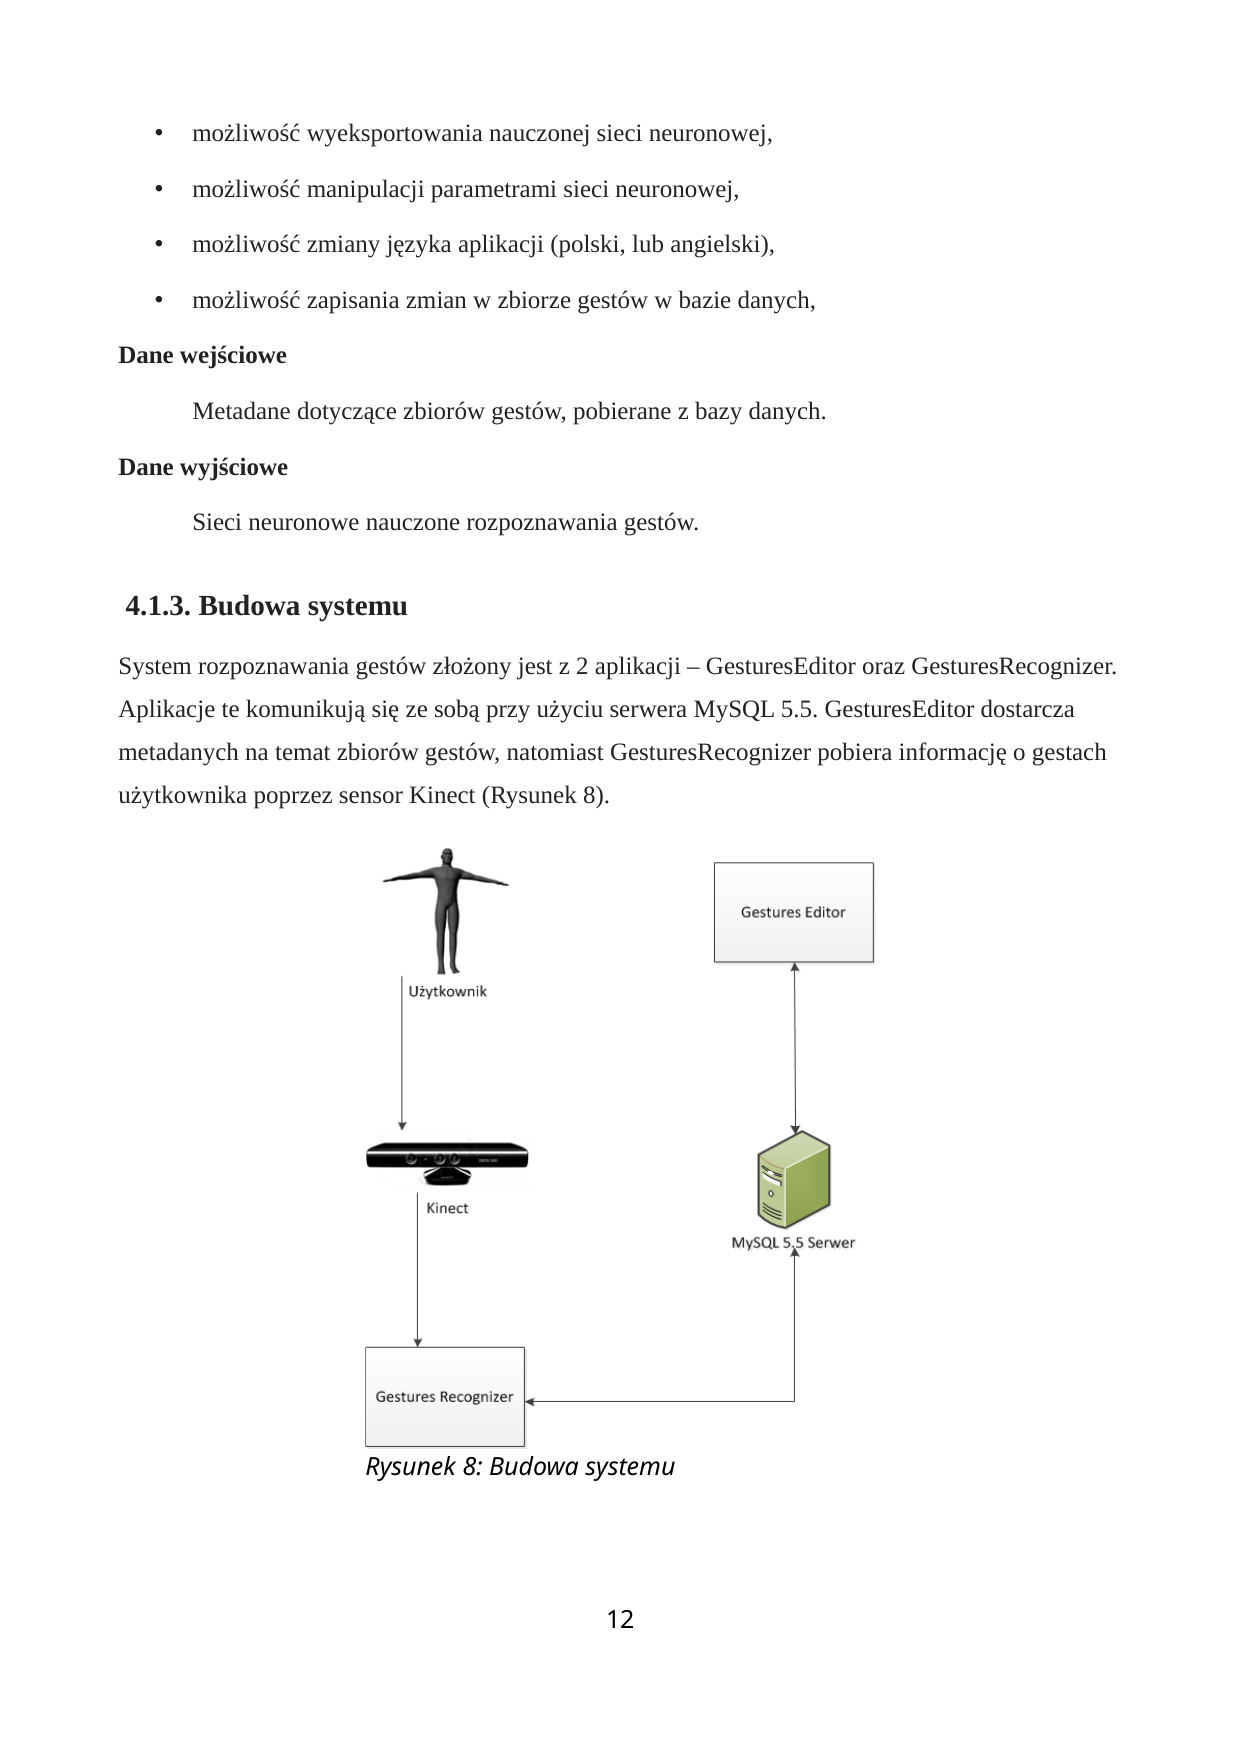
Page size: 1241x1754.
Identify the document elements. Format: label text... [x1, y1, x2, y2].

text Dane wejściowe [118, 341, 1122, 369]
text Metadane dotyczące zbiorów gestów, pobierane z bazy danych. [118, 396, 1122, 425]
text Dane wyjściowe [118, 452, 1122, 481]
list możliwość manipulacji parametrami sieci neuronowej, [154, 174, 1122, 202]
text Sieci neuronowe nauczone rozpoznawania gestów. [118, 507, 1122, 536]
list możliwość zmiany języka aplikacji (polski, lub angielski), [154, 229, 1122, 258]
text Rysunek 8: Budowa systemu [365, 1449, 875, 1483]
subtitle Budowa systemu [118, 588, 1122, 622]
list możliwość zapisania zmian w zbiorze gestów w bazie danych, [154, 285, 1122, 314]
picture [365, 848, 876, 1449]
text System rozpoznawania gestów złożony jest z 2 aplikacji – GesturesEditor oraz GesturesRecognizer. Aplikacje te komunikują się ze sobą przy użyciu serwera MySQL 5.5. GesturesEditor dostarcza metadanych na temat zbiorów gestów, natomiast GesturesRecognizer pobiera informację o gestach użytkownika poprzez sensor Kinect (Rysunek 8). [118, 651, 1122, 809]
list możliwość wyeksportowania nauczonej sieci neuronowej, [154, 118, 1122, 147]
